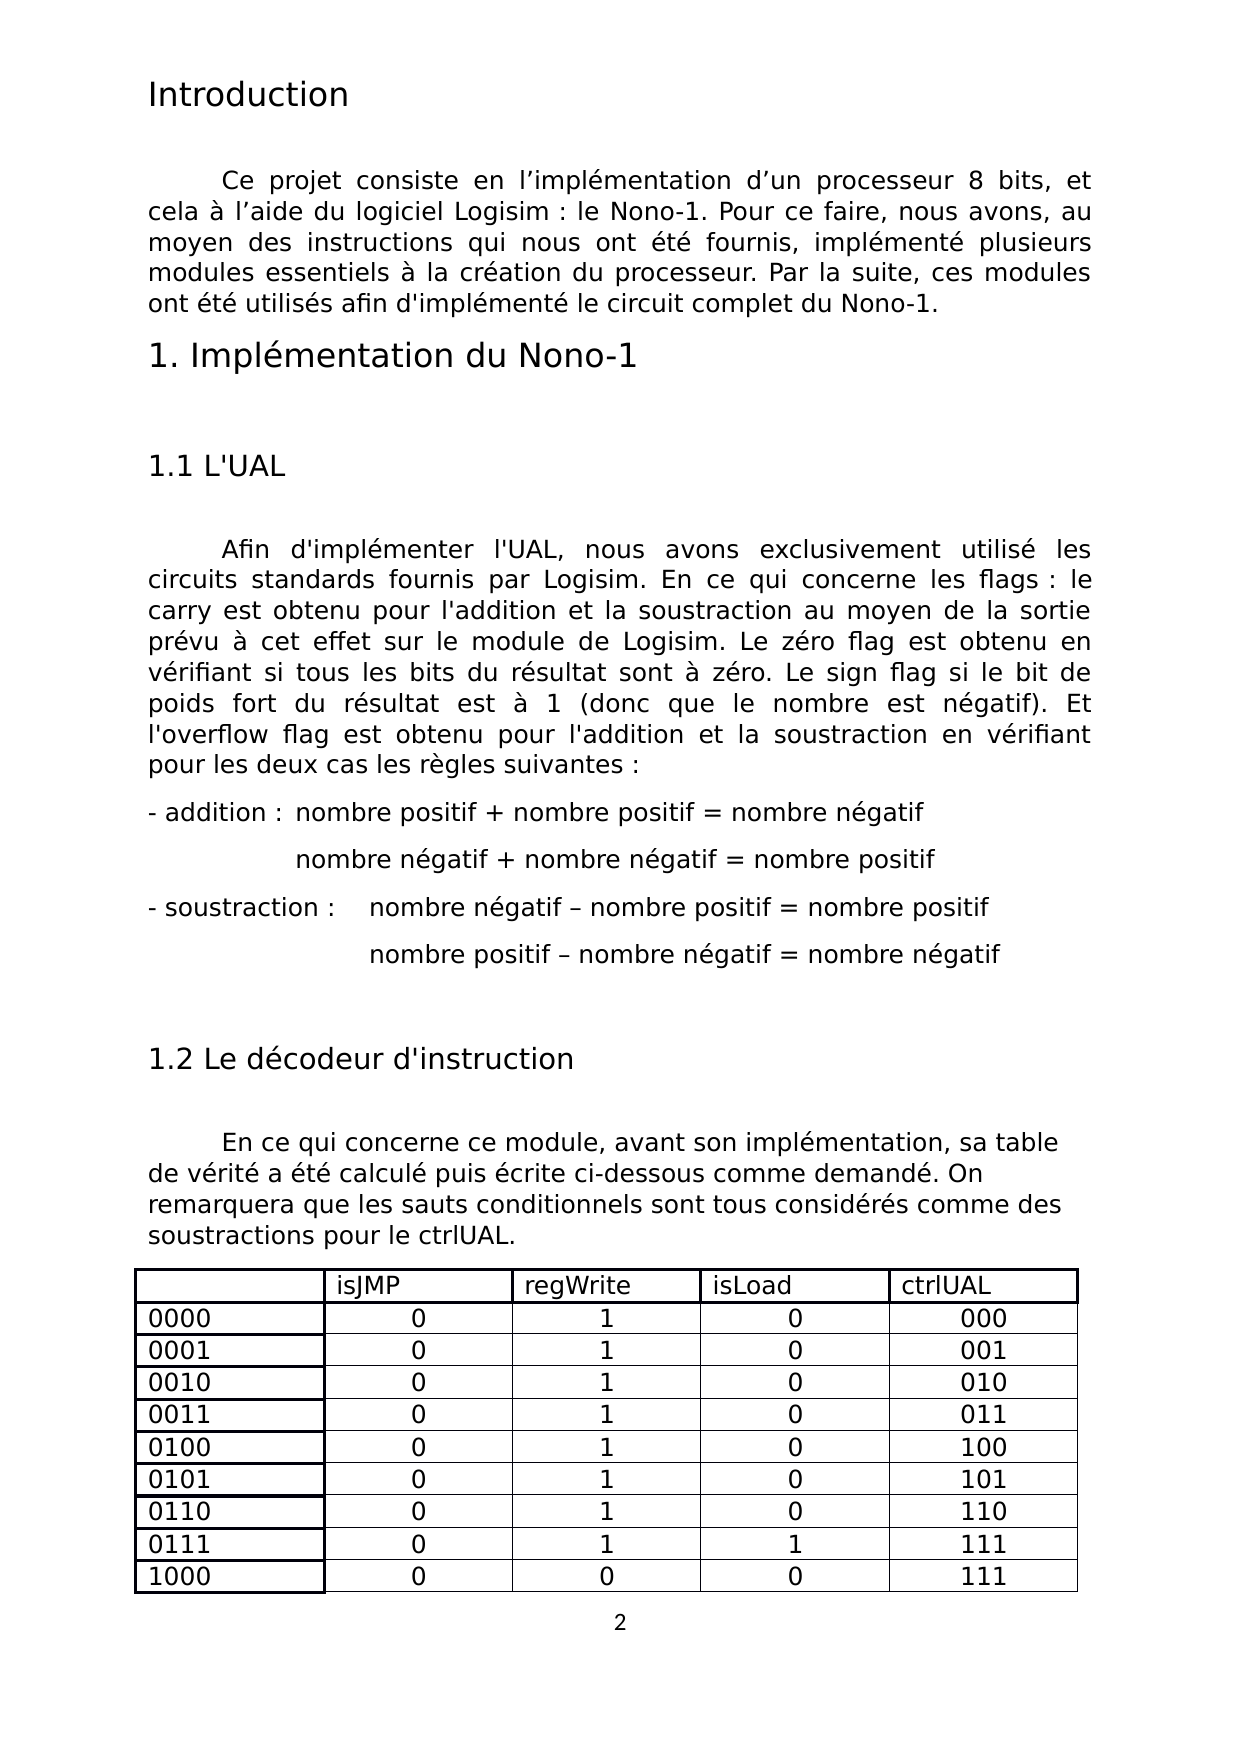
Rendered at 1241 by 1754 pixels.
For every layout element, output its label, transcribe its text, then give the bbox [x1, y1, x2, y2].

subtitle 1.1 L'UAL [148, 449, 1093, 483]
table_cell 1 [513, 1463, 700, 1494]
table_cell 0 [701, 1304, 889, 1333]
table_cell 0 [326, 1334, 512, 1365]
table_cell 1 [513, 1334, 700, 1365]
table_cell 110 [890, 1495, 1077, 1527]
table_cell 1 [513, 1431, 700, 1462]
table_cell 0 [326, 1560, 512, 1591]
table_cell 0 [701, 1463, 889, 1494]
table_cell 0 [701, 1334, 889, 1365]
text 1. Implémentation du Nono-1 [148, 337, 1093, 376]
table_cell 0100 [137, 1433, 323, 1462]
table_cell 0 [701, 1560, 889, 1591]
table_cell 1 [513, 1304, 700, 1333]
subtitle 1.2 Le décodeur d'instruction [148, 1042, 1093, 1076]
table_cell 001 [890, 1334, 1077, 1365]
table_cell 0 [326, 1495, 512, 1527]
table_cell 0 [326, 1399, 512, 1430]
table_cell 0101 [137, 1465, 323, 1494]
table_cell 0 [701, 1399, 889, 1430]
table_cell 1 [701, 1528, 889, 1559]
table_cell 0 [326, 1304, 512, 1333]
text Ce projet consiste en l’implémentation d’un processeur 8 bits, et cela à l’aide du logiciel Logisim : le Nono-1. Pour ce faire, nous avons, au moyen des instructions qui nous ont été fournis, implémenté plusieurs modules essentiels à la création du processeur. Par la suite, ces modules ont été utilisés afin d'implémenté le circuit complet du Nono-1. [148, 166, 1093, 319]
text nombre positif – nombre négatif = nombre négatif [148, 941, 1093, 970]
table_cell 0 [326, 1431, 512, 1462]
table_cell 0 [326, 1463, 512, 1494]
table_cell 0 [326, 1528, 512, 1559]
table_cell 0010 [137, 1368, 323, 1397]
table_cell 0 [326, 1366, 512, 1397]
table_cell 1 [513, 1495, 700, 1527]
table_cell 010 [890, 1366, 1077, 1397]
subtitle Introduction [148, 75, 1093, 114]
table_cell 1000 [137, 1562, 323, 1591]
table_header [137, 1271, 323, 1301]
table_cell 0 [701, 1366, 889, 1397]
table_cell 011 [890, 1399, 1077, 1430]
text - addition : nombre positif + nombre positif = nombre négatif [148, 798, 1093, 827]
table_cell 0 [701, 1431, 889, 1462]
table_header ctrlUAL [891, 1271, 1076, 1301]
table_cell 0 [513, 1560, 700, 1591]
table_header regWrite [514, 1271, 699, 1301]
table_cell 1 [513, 1366, 700, 1397]
table_cell 0111 [137, 1530, 323, 1559]
table_cell 0001 [137, 1336, 323, 1365]
text Afin d'implémenter l'UAL, nous avons exclusivement utilisé les circuits standards fournis par Logisim. En ce qui concerne les flags : le carry est obtenu pour l'addition et la soustraction au moyen de la sortie prévu à cet effet sur le module de Logisim. Le zéro flag est obtenu en vérifiant si tous les bits du résultat sont à zéro. Le sign flag si le bit de poids fort du résultat est à 1 (donc que le nombre est négatif). Et l'overflow flag est obtenu pour l'addition et la soustraction en vérifiant pour les deux cas les règles suivantes : [148, 535, 1093, 780]
table_cell 0011 [137, 1401, 323, 1430]
table_cell 0110 [137, 1498, 323, 1527]
table_cell 111 [890, 1560, 1077, 1591]
table_cell 100 [890, 1431, 1077, 1462]
table_cell 000 [890, 1304, 1077, 1333]
text En ce qui concerne ce module, avant son implémentation, sa table de vérité a été calculé puis écrite ci-dessous comme demandé. On remarquera que les sauts conditionnels sont tous considérés comme des soustractions pour le ctrlUAL. [148, 1128, 1093, 1250]
table_cell 1 [513, 1399, 700, 1430]
table_header isLoad [702, 1271, 888, 1301]
text nombre négatif + nombre négatif = nombre positif [148, 846, 1093, 875]
table_header isJMP [326, 1271, 511, 1301]
table_cell 101 [890, 1463, 1077, 1494]
table_cell 0000 [137, 1304, 323, 1333]
text - soustraction : nombre négatif – nombre positif = nombre positif [148, 893, 1093, 922]
table_cell 111 [890, 1528, 1077, 1559]
table_cell 1 [513, 1528, 700, 1559]
table_cell 0 [701, 1495, 889, 1527]
